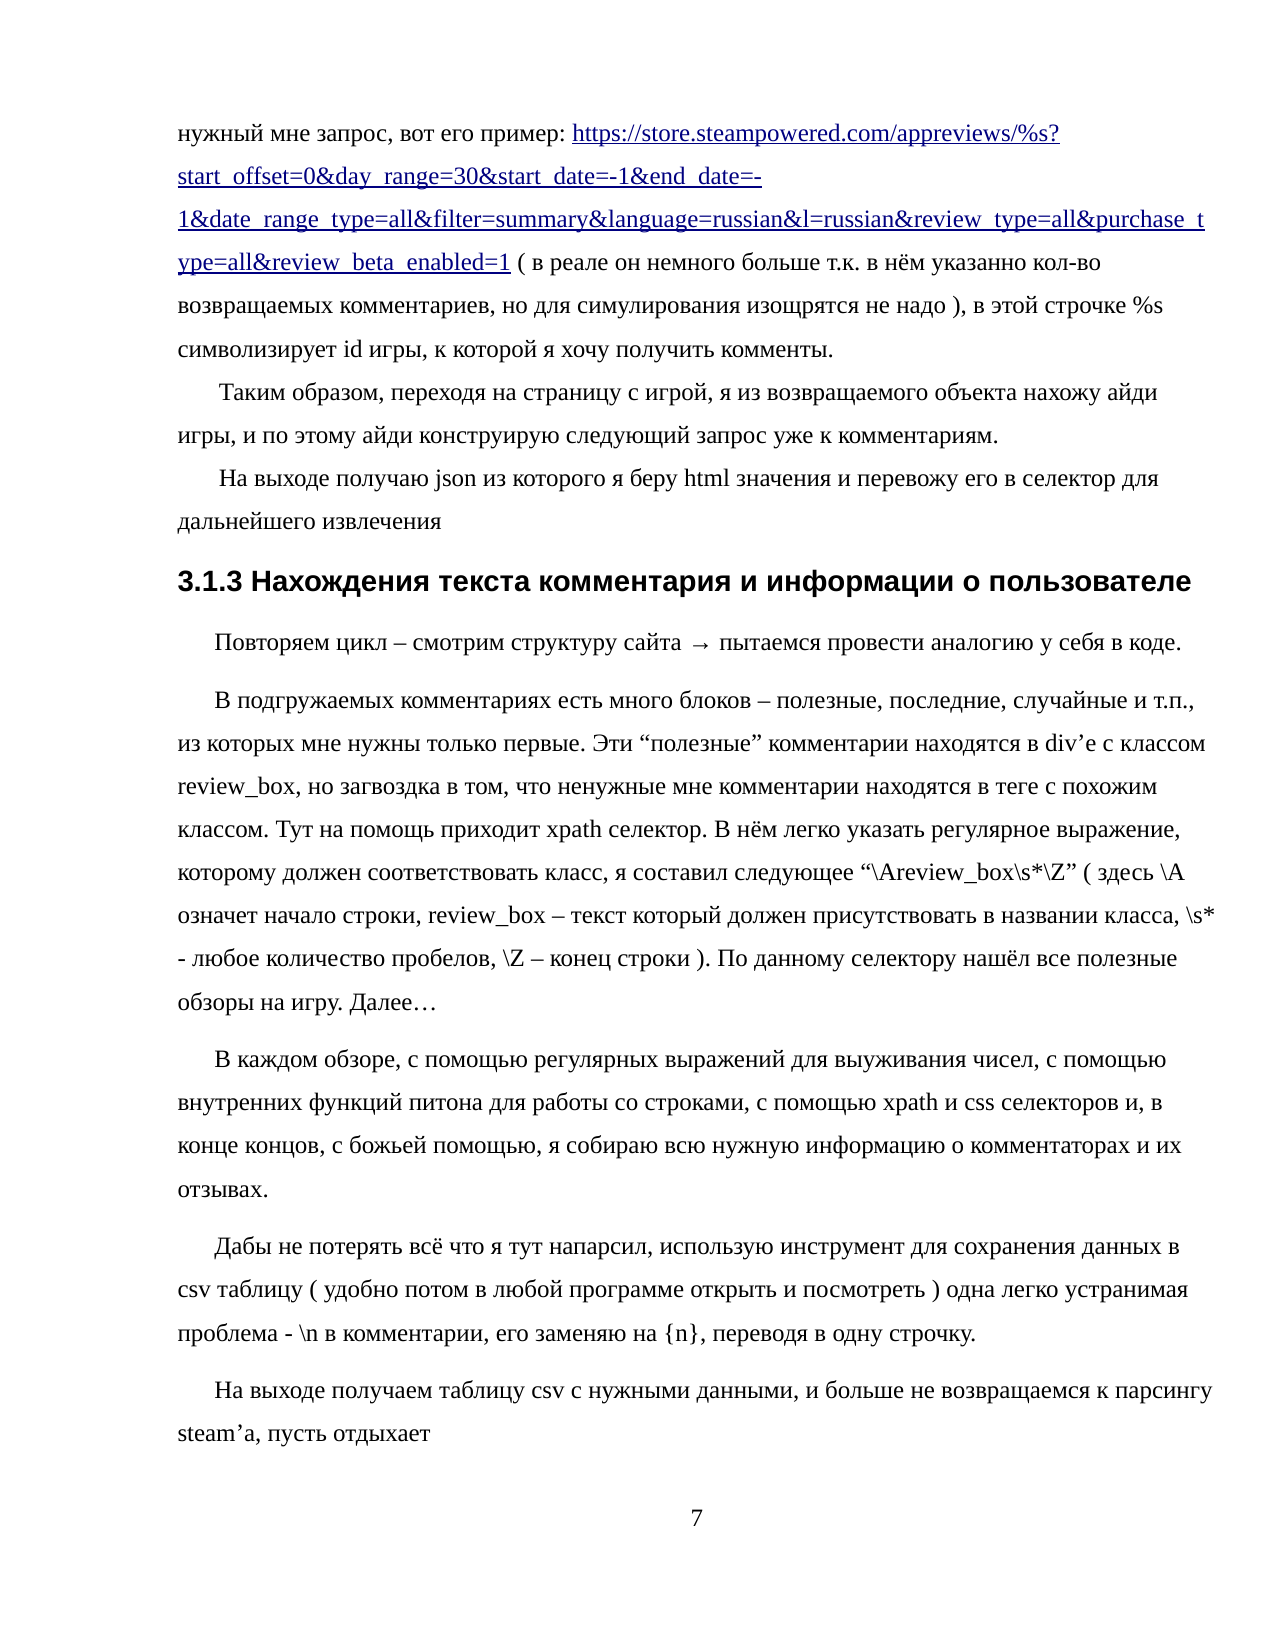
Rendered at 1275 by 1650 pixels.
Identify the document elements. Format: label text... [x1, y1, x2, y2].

text нужный мне запрос, вот его пример: https://store.steampowered.com/appreviews/%s?start_offset=0&day_range=30&start_date=-1&end_date=-1&date_range_type=all&filter=summary&language=russian&l=russian&review_type=all&purchase_type=all&review_beta_enabled=1 ( в реале он немного больше т.к. в нём указанно кол-во возвращаемых комментариев, но для симулирования изощрятся не надо ), в этой строчке %s символизирует id игры, к которой я хочу получить комменты. [177, 118, 1214, 362]
text Таким образом, переходя на страницу с игрой, я из возвращаемого объекта нахожу айди игры, и по этому айди конструирую следующий запрос уже к комментариям. [177, 377, 1214, 449]
subtitle 3.1.3 Нахождения текста комментария и информации о пользователе [177, 564, 1216, 598]
text На выходе получаем таблицу csv с нужными данными, и больше не возвращаемся к парсингу steam’a, пусть отдыхает [177, 1375, 1216, 1447]
text На выходе получаю json из которого я беру html значения и перевожу его в селектор для дальнейшего извлечения [177, 463, 1214, 535]
text Дабы не потерять всё что я тут напарсил, использую инструмент для сохранения данных в csv таблицу ( удобно потом в любой программе открыть и посмотреть ) одна легко устранимая проблема - \n в комментарии, его заменяю на {n}, переводя в одну строчку. [177, 1231, 1216, 1346]
text В каждом обзоре, с помощью регулярных выражений для выуживания чисел, с помощью внутренних функций питона для работы со строками, с помощью xpath и css селекторов и, в конце концов, с божьей помощью, я собираю всю нужную информацию о комментаторах и их отзывах. [177, 1044, 1216, 1202]
text Повторяем цикл – смотрим структуру сайта → пытаемся провести аналогию у себя в коде. [177, 627, 1216, 656]
text В подгружаемых комментариях есть много блоков – полезные, последние, случайные и т.п., из которых мне нужны только первые. Эти “полезные” комментарии находятся в div’e с классом review_box, но загвоздка в том, что ненужные мне комментарии находятся в теге с похожим классом. Тут на помощь приходит xpath селектор. В нём легко указать регулярное выражение, которому должен соответствовать класс, я составил следующее “\Areview_box\s*\Z” ( здесь \A означет начало строки, review_box – текст который должен присутствовать в названии класса, \s* - любое количество пробелов, \Z – конец строки ). По данному селектору нашёл все полезные обзоры на игру. Далее… [177, 685, 1216, 1015]
